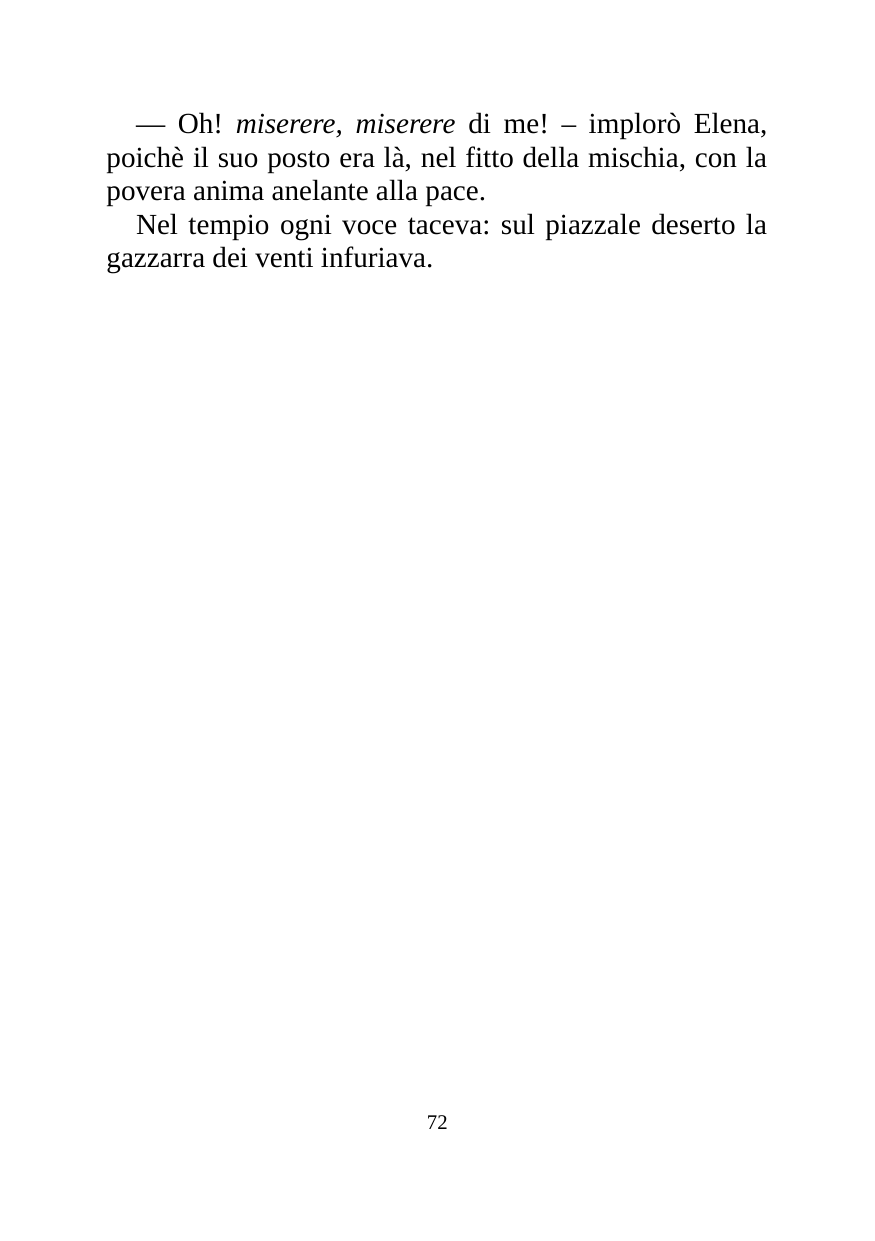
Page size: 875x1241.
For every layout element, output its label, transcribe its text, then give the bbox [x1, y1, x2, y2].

text Nel tempio ogni voce taceva: sul piazzale deserto la gazzarra dei venti infuriava. [106, 207, 768, 274]
text — Oh! miserere, miserere di me! – implorò Elena, poichè il suo posto era là, nel fitto della mischia, con la povera anima anelante alla pace. [106, 106, 768, 207]
